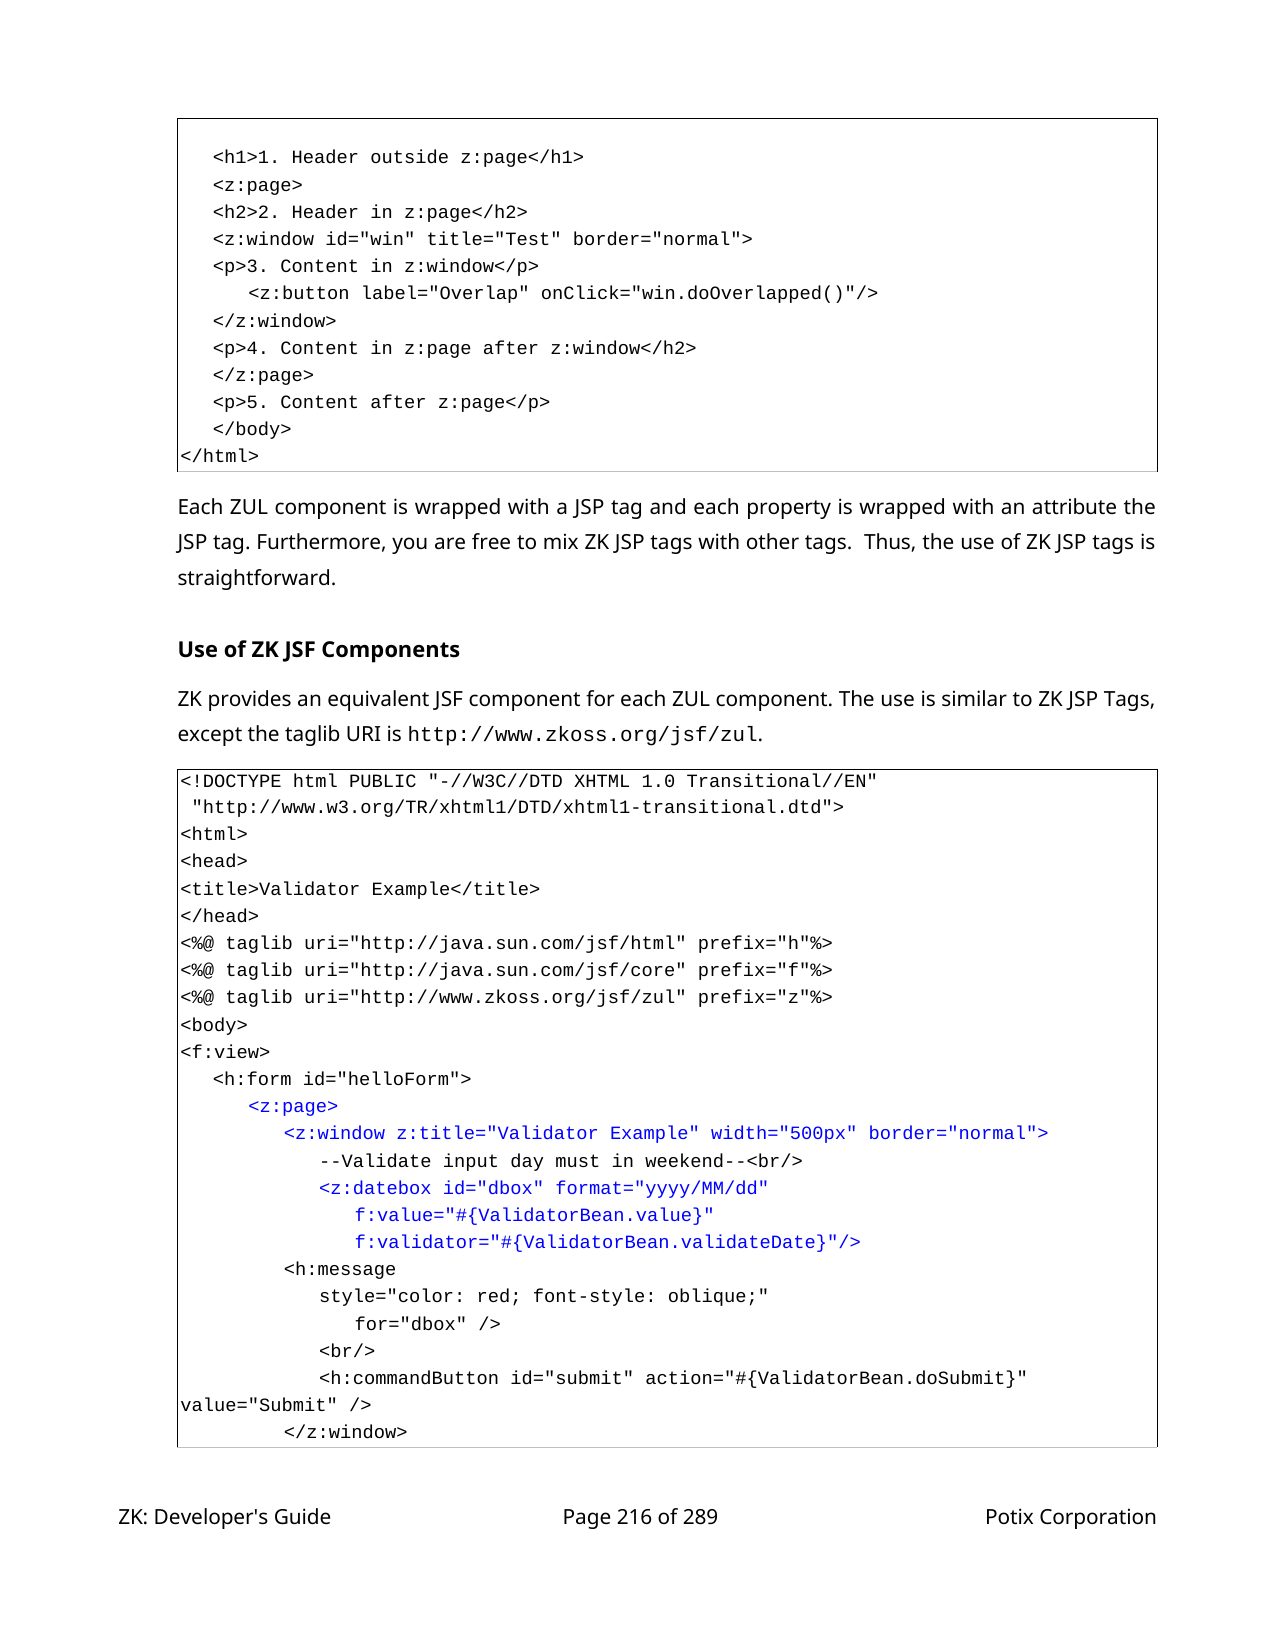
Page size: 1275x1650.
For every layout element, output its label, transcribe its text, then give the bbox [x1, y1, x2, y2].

text </html> [178, 444, 1157, 471]
text </body> [178, 417, 1157, 441]
text style="color: red; font-style: oblique;" [178, 1284, 1157, 1309]
text for="dbox" /> [178, 1312, 1157, 1336]
text <%@ taglib uri="http://www.zkoss.org/jsf/zul" prefix="z"%> [178, 985, 1157, 1009]
text <p>3. Content in z:window</p> [178, 254, 1157, 278]
text <head> [178, 849, 1157, 874]
text <z:window z:title="Validator Example" width="500px" border="normal"> [178, 1121, 1157, 1146]
text <h:form id="helloForm"> [178, 1067, 1157, 1091]
text <z:page> [178, 1094, 1157, 1118]
text Each ZUL component is wrapped with a JSP tag and each property is wrapped with an attribute the JSP tag. Furthermore, you are free to mix ZK JSP tags with other tags. Thus, the use of ZK JSP tags is straightforward. [177, 492, 1157, 591]
text <html> [178, 822, 1157, 846]
text <h:commandButton id="submit" action="#{ValidatorBean.doSubmit}" value="Submit" /> [178, 1366, 1157, 1417]
text <f:view> [178, 1040, 1157, 1064]
text <h2>2. Header in z:page</h2> [178, 200, 1157, 224]
text f:value="#{ValidatorBean.value}" [178, 1203, 1157, 1227]
text <z:datebox id="dbox" format="yyyy/MM/dd" [178, 1176, 1157, 1200]
subtitle Use of ZK JSF Components [177, 633, 1157, 663]
text <br/> [178, 1339, 1157, 1363]
text <z:button label="Overlap" onClick="win.doOverlapped()"/> [178, 281, 1157, 306]
text ZK provides an equivalent JSF component for each ZUL component. The use is similar to ZK JSP Tags, except the taglib URI is http://www.zkoss.org/jsf/zul. [177, 684, 1157, 748]
text </z:window> [178, 308, 1157, 333]
text <%@ taglib uri="http://java.sun.com/jsf/html" prefix="h"%> [178, 931, 1157, 955]
text <title>Validator Example</title> [178, 877, 1157, 901]
text <%@ taglib uri="http://java.sun.com/jsf/core" prefix="f"%> [178, 958, 1157, 982]
text <h1>1. Header outside z:page</h1> [178, 145, 1157, 169]
text <h:message [178, 1257, 1157, 1281]
text f:validator="#{ValidatorBean.validateDate}"/> [178, 1230, 1157, 1254]
text <z:page> [178, 172, 1157, 197]
text <p>5. Content after z:page</p> [178, 390, 1157, 414]
text <p>4. Content in z:page after z:window</h2> [178, 336, 1157, 360]
text --Validate input day must in weekend--<br/> [178, 1148, 1157, 1173]
text <z:window id="win" title="Test" border="normal"> [178, 227, 1157, 251]
text </z:window> [178, 1420, 1157, 1447]
text <body> [178, 1012, 1157, 1037]
text </head> [178, 904, 1157, 928]
text <!DOCTYPE html PUBLIC "-//W3C//DTD XHTML 1.0 Transitional//EN" "http://www.w3.org/TR/xhtml1/DTD/xhtml1-transitional.dtd"> [178, 770, 1157, 819]
text </z:page> [178, 363, 1157, 387]
